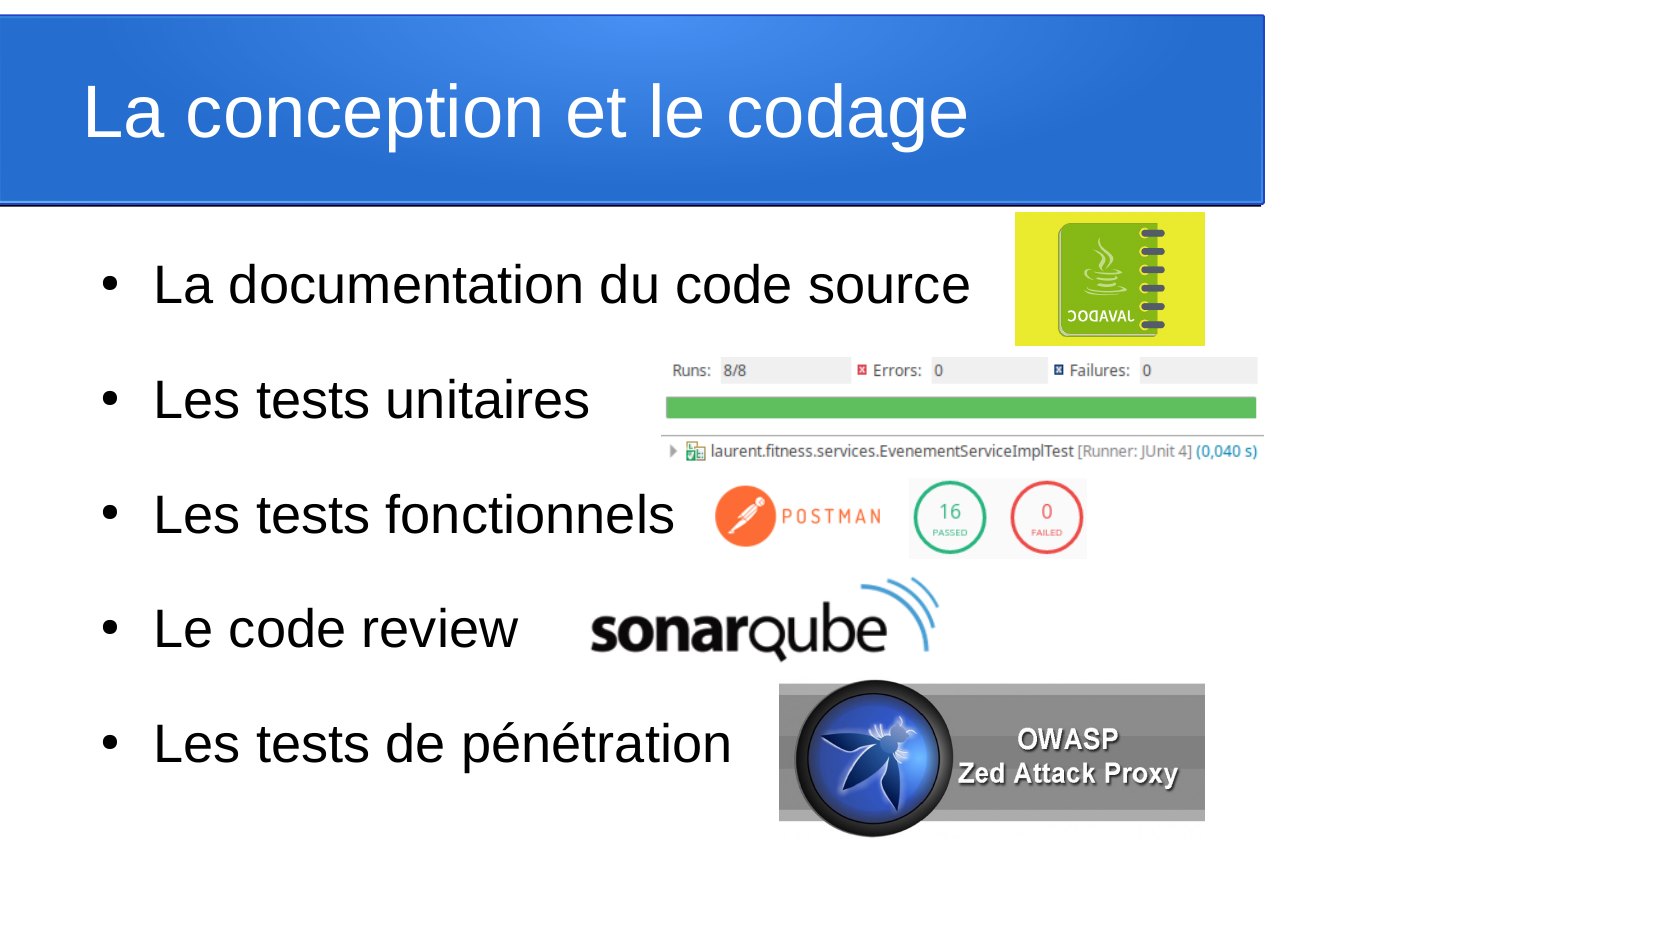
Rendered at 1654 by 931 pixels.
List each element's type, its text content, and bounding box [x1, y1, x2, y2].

picture [661, 357, 1264, 471]
picture [1015, 212, 1205, 346]
title La conception et le codage [82, 35, 1235, 189]
picture [555, 567, 1205, 839]
list La documentation du code source Les tests unitaires Les tests fonctionnels Le code review Les tests de pénétration [82, 224, 1571, 886]
picture [708, 476, 1087, 559]
